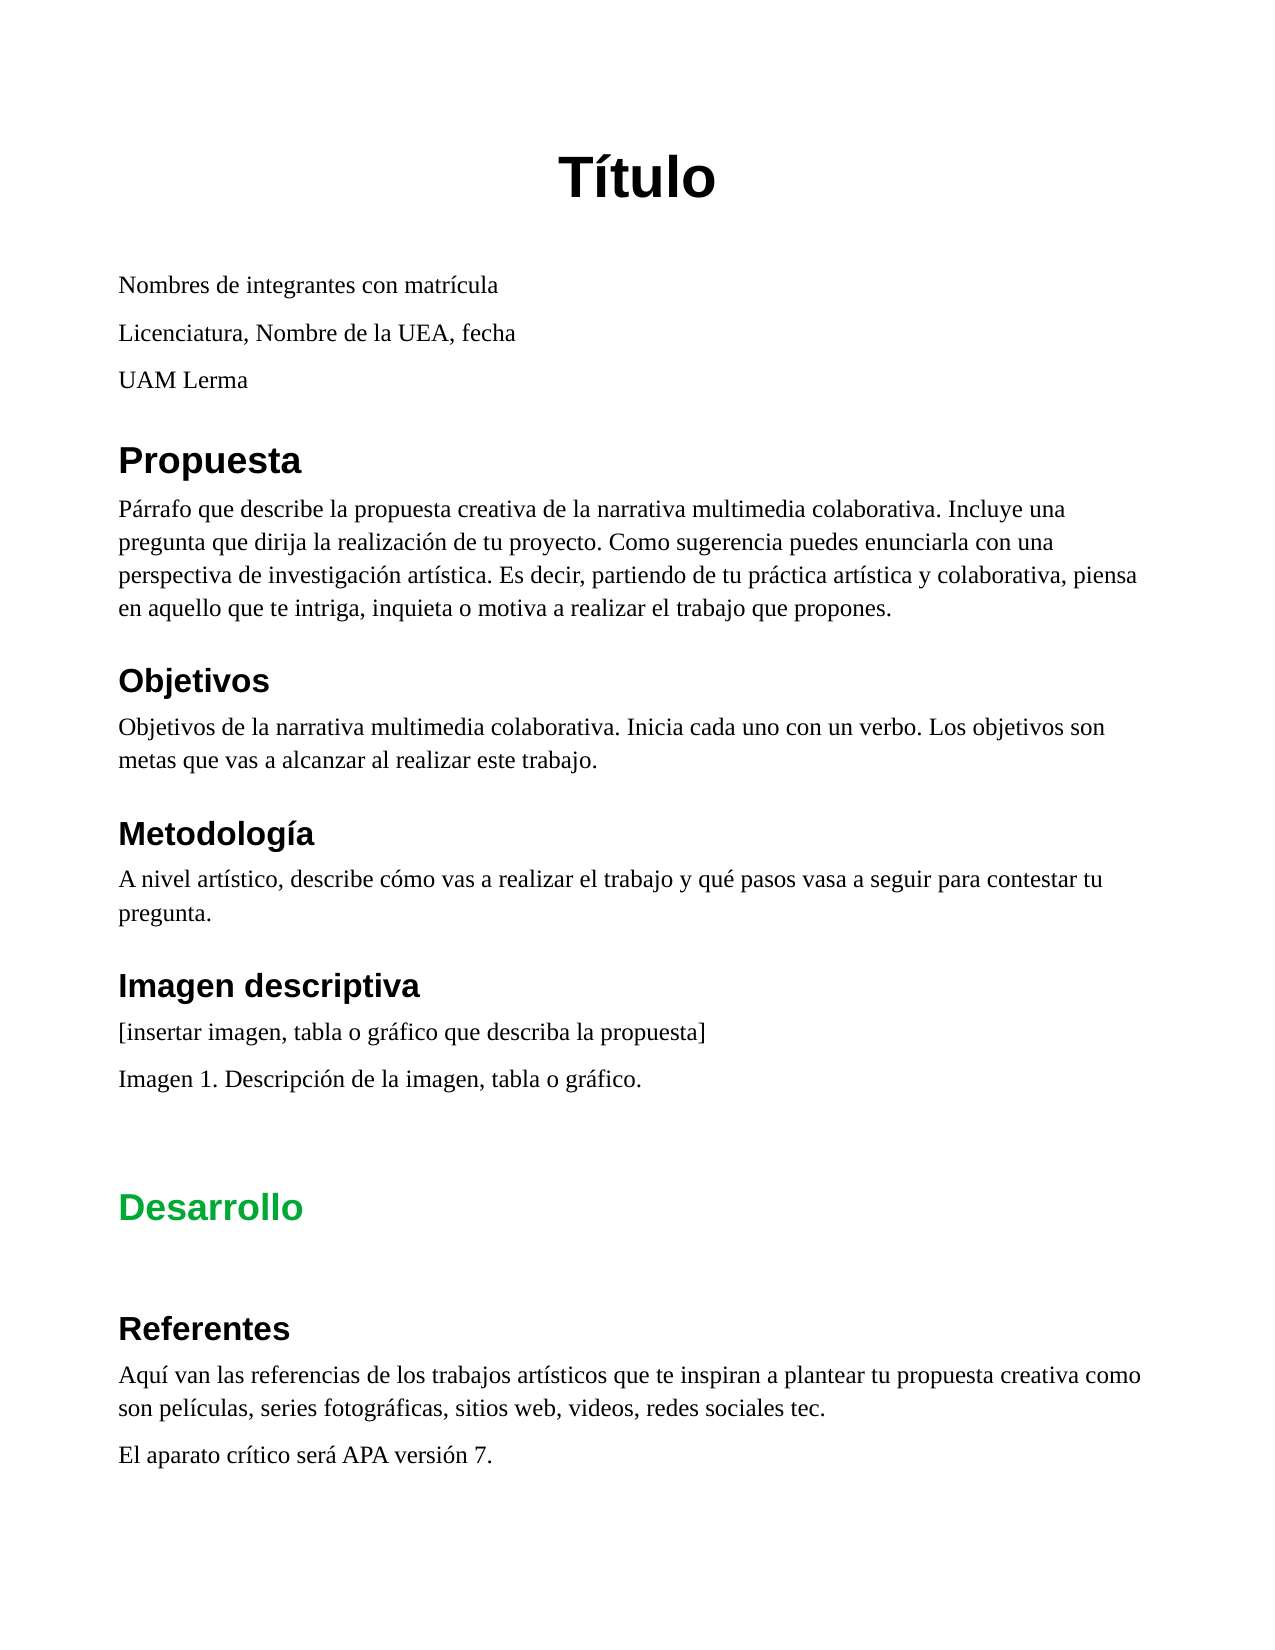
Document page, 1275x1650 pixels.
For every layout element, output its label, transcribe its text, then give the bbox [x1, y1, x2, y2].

text A nivel artístico, describe cómo vas a realizar el trabajo y qué pasos vasa a seguir para contestar tu pregunta. [118, 864, 1157, 926]
subtitle Metodología [118, 814, 1157, 852]
subtitle Desarrollo [118, 1185, 1157, 1228]
subtitle Imagen descriptiva [118, 966, 1157, 1004]
subtitle Objetivos [118, 661, 1157, 700]
subtitle Propuesta [118, 438, 1157, 481]
text Aquí van las referencias de los trabajos artísticos que te inspiran a plantear tu propuesta creativa como son películas, series fotográficas, sitios web, videos, redes sociales tec. [118, 1360, 1157, 1422]
title Título [118, 143, 1157, 210]
text Objetivos de la narrativa multimedia colaborativa. Inicia cada uno con un verbo. Los objetivos son metas que vas a alcanzar al realizar este trabajo. [118, 712, 1157, 774]
text Nombres de integrantes con matrícula [118, 270, 1157, 299]
text [insertar imagen, tabla o gráfico que describa la propuesta] [118, 1017, 1157, 1046]
text El aparato crítico será APA versión 7. [118, 1440, 1157, 1469]
text Imagen 1. Descripción de la imagen, tabla o gráfico. [118, 1064, 1157, 1093]
text UAM Lerma [118, 366, 1157, 394]
subtitle Referentes [118, 1309, 1157, 1347]
text Licenciatura, Nombre de la UEA, fecha [118, 318, 1157, 347]
text Párrafo que describe la propuesta creativa de la narrativa multimedia colaborativa. Incluye una pregunta que dirija la realización de tu proyecto. Como sugerencia puedes enunciarla con una perspectiva de investigación artística. Es decir, partiendo de tu práctica artística y colaborativa, piensa en aquello que te intriga, inquieta o motiva a realizar el trabajo que propones. [118, 494, 1157, 622]
